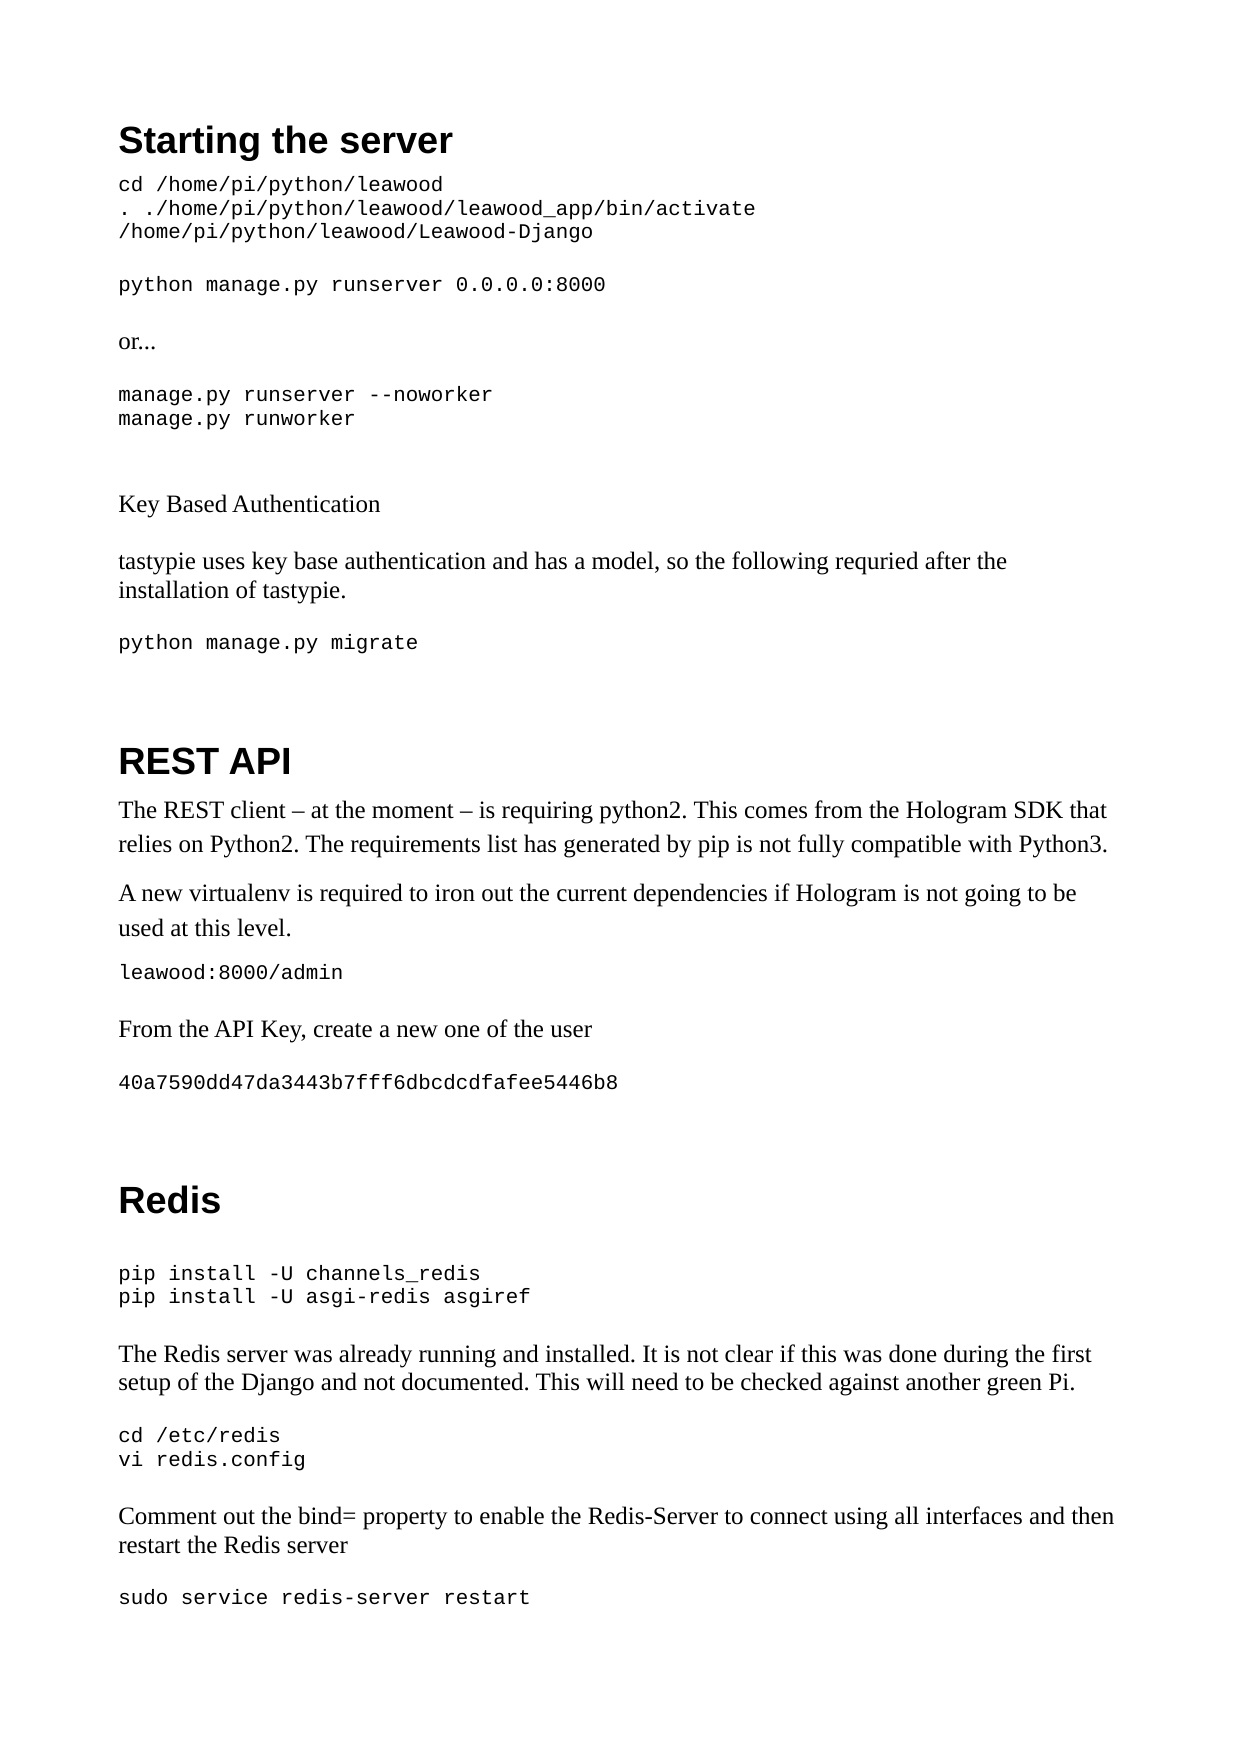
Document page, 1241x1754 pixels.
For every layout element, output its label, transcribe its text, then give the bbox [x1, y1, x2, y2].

text leawood:8000/admin [118, 962, 1122, 985]
text python manage.py migrate [118, 632, 1122, 656]
text A new virtualenv is required to iron out the current dependencies if Hologram is not going to be used at this level. [118, 878, 1122, 941]
text The REST client – at the moment – is requiring python2. This comes from the Hologram SDK that relies on Python2. The requirements list has generated by pip is not fully compatible with Python3. [118, 795, 1122, 858]
text /home/pi/python/leawood/Leawood-Django [118, 222, 1122, 245]
text Comment out the bind= property to enable the Redis-Server to connect using all interfaces and then restart the Redis server [118, 1501, 1122, 1558]
text vi redis.config [118, 1449, 1122, 1472]
text manage.py runworker [118, 407, 1122, 431]
subtitle Starting the server [118, 118, 1122, 162]
text sudo service redis-server restart [118, 1587, 1122, 1611]
text cd /etc/redis [118, 1425, 1122, 1449]
subtitle REST API [118, 738, 1122, 782]
text python manage.py runserver 0.0.0.0:8000 [118, 274, 1122, 298]
text The Redis server was already running and installed. It is not clear if this was done during the first setup of the Django and not documented. This will need to be checked against another green Pi. [118, 1339, 1122, 1396]
text pip install -U asgi-redis asgiref [118, 1286, 1122, 1310]
text manage.py runserver --noworker [118, 384, 1122, 407]
text cd /home/pi/python/leawood [118, 174, 1122, 198]
text pip install -U channels_redis [118, 1263, 1122, 1286]
text . ./home/pi/python/leawood/leawood_app/bin/activate [118, 198, 1122, 222]
text From the API Key, create a new one of the user [118, 1014, 1122, 1043]
subtitle Redis [118, 1178, 1122, 1221]
text or... [118, 326, 1122, 355]
text tastypie uses key base authentication and has a model, so the following requried after the installation of tastypie. [118, 546, 1122, 604]
text Key Based Authentication [118, 489, 1122, 517]
text 40a7590dd47da3443b7fff6dbcdcdfafee5446b8 [118, 1072, 1122, 1095]
